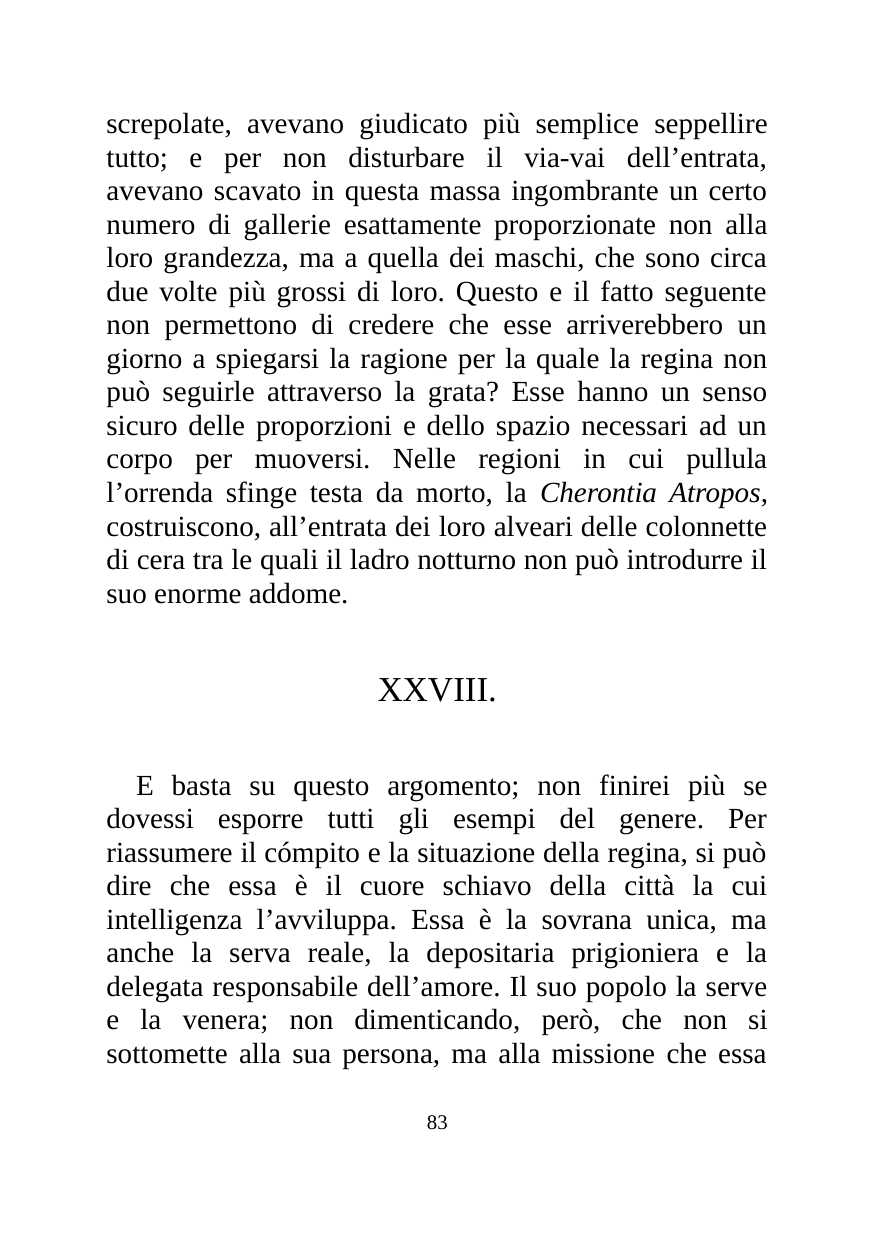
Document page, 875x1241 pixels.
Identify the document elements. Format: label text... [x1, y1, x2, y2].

subtitle XXVIII. [106, 668, 768, 709]
text screpolate, avevano giudicato più semplice seppellire tutto; e per non disturbare il via-vai dell’entrata, avevano scavato in questa massa ingombrante un certo numero di gallerie esattamente proporzionate non alla loro grandezza, ma a quella dei maschi, che sono circa due volte più grossi di loro. Questo e il fatto seguente non permettono di credere che esse arriverebbero un giorno a spiegarsi la ragione per la quale la regina non può seguirle attraverso la grata? Esse hanno un senso sicuro delle proporzioni e dello spazio necessari ad un corpo per muoversi. Nelle regioni in cui pullula l’orrenda sfinge testa da morto, la Cherontia Atropos, costruiscono, all’entrata dei loro alveari delle colonnette di cera tra le quali il ladro notturno non può introdurre il suo enorme addome. [106, 106, 768, 609]
text E basta su questo argomento; non finirei più se dovessi esporre tutti gli esempi del genere. Per riassumere il cómpito e la situazione della regina, si può dire che essa è il cuore schiavo della città la cui intelligenza l’avviluppa. Essa è la sovrana unica, ma anche la serva reale, la depositaria prigioniera e la delegata responsabile dell’amore. Il suo popolo la serve e la venera; non dimenticando, però, che non si sottomette alla sua persona, ma alla missione che essa [106, 768, 768, 1069]
